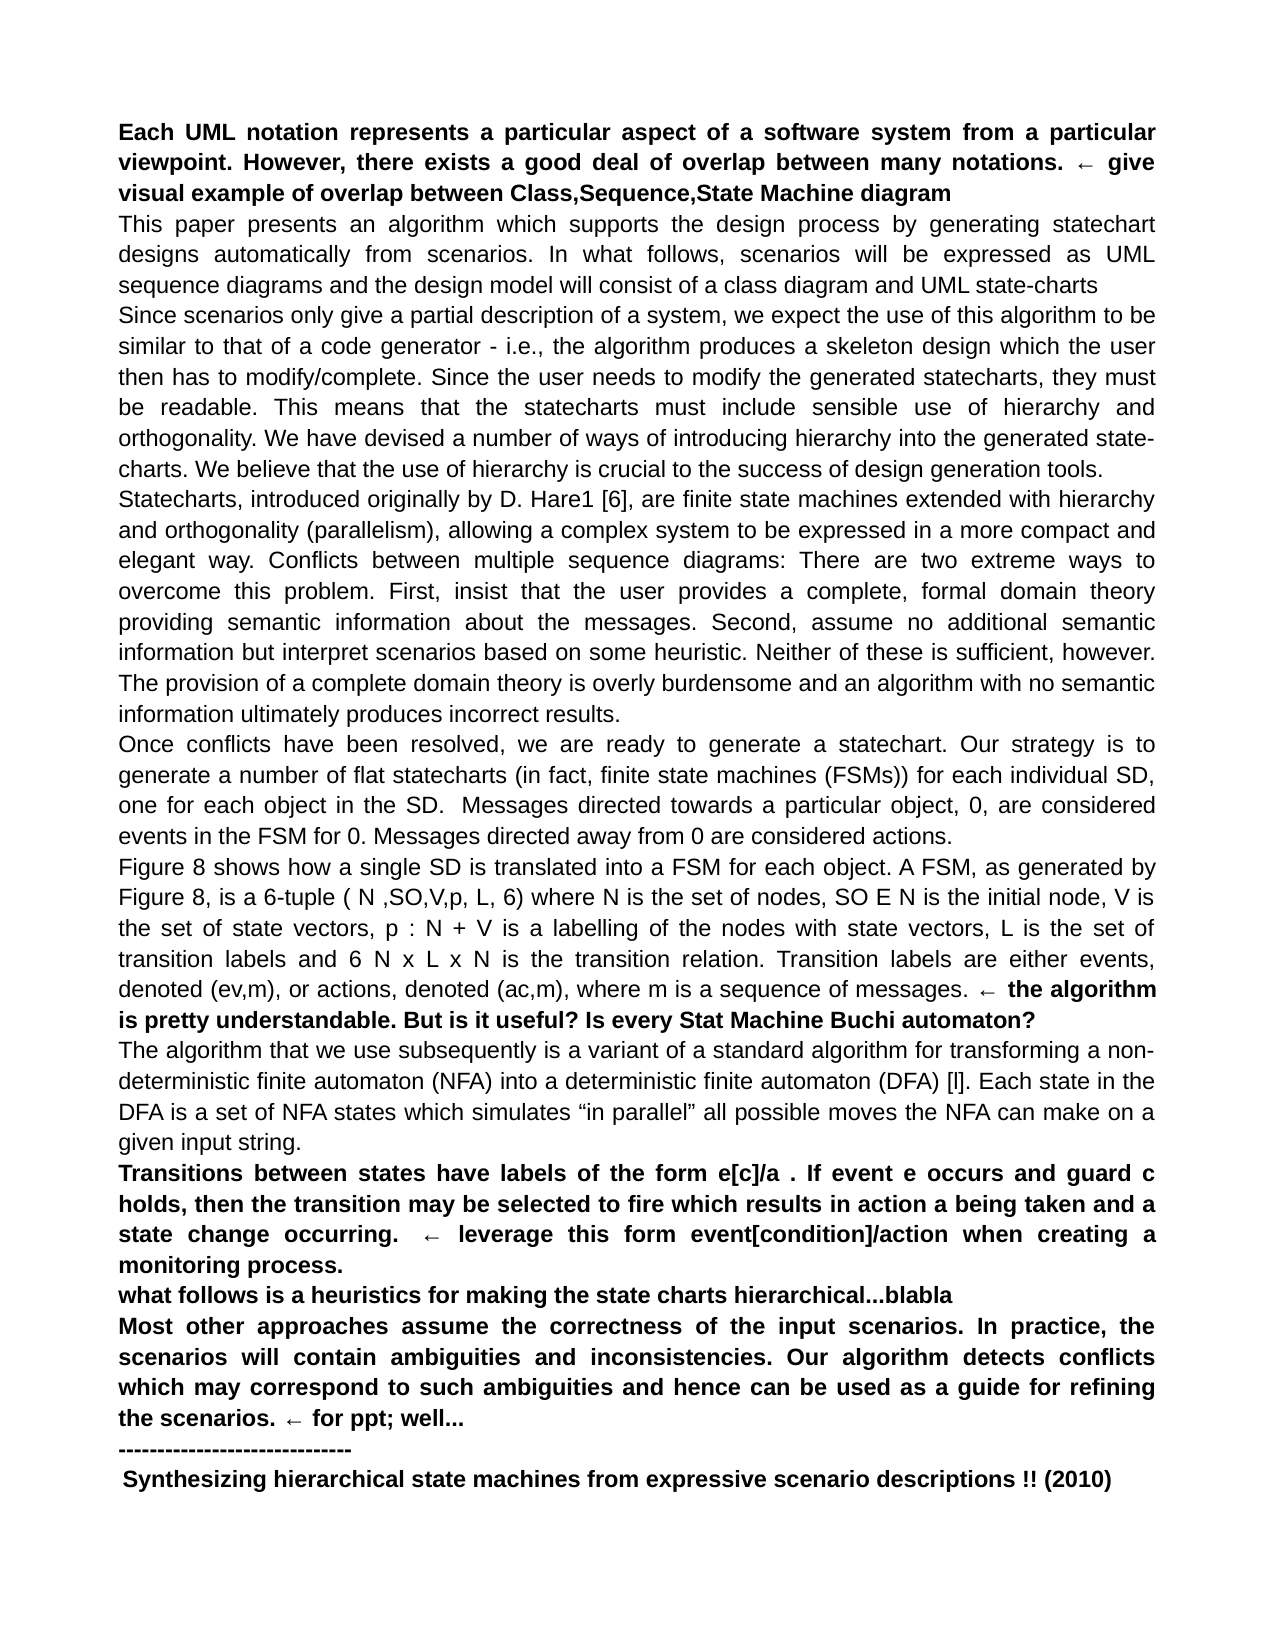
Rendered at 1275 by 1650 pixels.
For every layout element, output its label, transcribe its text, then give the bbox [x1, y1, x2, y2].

text Once conflicts have been resolved, we are ready to generate a statechart. Our strategy is to generate a number of flat statecharts (in fact, finite state machines (FSMs)) for each individual SD, one for each object in the SD. Messages directed towards a particular object, 0, are considered events in the FSM for 0. Messages directed away from 0 are considered actions. [118, 731, 1157, 849]
text ------------------------------ [118, 1435, 1157, 1462]
text what follows is a heuristics for making the state charts hierarchical...blabla [118, 1282, 1157, 1309]
text Since scenarios only give a partial description of a system, we expect the use of this algorithm to be similar to that of a code generator - i.e., the algorithm produces a skeleton design which the user then has to modify/complete. Since the user needs to modify the generated statecharts, they must be readable. This means that the statecharts must include sensible use of hierarchy and orthogonality. We have devised a number of ways of introducing hierarchy into the generated state-charts. We believe that the use of hierarchy is crucial to the success of design generation tools. [118, 302, 1157, 482]
text Figure 8 shows how a single SD is translated into a FSM for each object. A FSM, as generated by Figure 8, is a 6-tuple ( N ,SO,V,p, L, 6) where N is the set of nodes, SO E N is the initial node, V is the set of state vectors, p : N + V is a labelling of the nodes with state vectors, L is the set of transition labels and 6 N x L x N is the transition relation. Transition labels are either events, denoted (ev,m), or actions, denoted (ac,m), where m is a sequence of messages. ← the algorithm is pretty understandable. But is it useful? Is every Stat Machine Buchi automaton? [118, 853, 1157, 1033]
text Most other approaches assume the correctness of the input scenarios. In practice, the scenarios will contain ambiguities and inconsistencies. Our algorithm detects conflicts which may correspond to such ambiguities and hence can be used as a guide for refining the scenarios. ← for ppt; well... [118, 1312, 1157, 1431]
text Transitions between states have labels of the form e[c]/a . If event e occurs and guard c holds, then the transition may be selected to fire which results in action a being taken and a state change occurring. ← leverage this form event[condition]/action when creating a monitoring process. [118, 1159, 1157, 1278]
text This paper presents an algorithm which supports the design process by generating statechart designs automatically from scenarios. In what follows, scenarios will be expressed as UML sequence diagrams and the design model will consist of a class diagram and UML state-charts [118, 210, 1157, 298]
text The algorithm that we use subsequently is a variant of a standard algorithm for transforming a non-deterministic finite automaton (NFA) into a deterministic finite automaton (DFA) [l]. Each state in the DFA is a set of NFA states which simulates “in parallel” all possible moves the NFA can make on a given input string. [118, 1037, 1157, 1156]
text Statecharts, introduced originally by D. Hare1 [6], are finite state machines extended with hierarchy and orthogonality (parallelism), allowing a complex system to be expressed in a more compact and elegant way. Conflicts between multiple sequence diagrams: There are two extreme ways to overcome this problem. First, insist that the user provides a complete, formal domain theory providing semantic information about the messages. Second, assume no additional semantic information but interpret scenarios based on some heuristic. Neither of these is sufficient, however. The provision of a complete domain theory is overly burdensome and an algorithm with no semantic information ultimately produces incorrect results. [118, 486, 1157, 727]
text Each UML notation represents a particular aspect of a software system from a particular viewpoint. However, there exists a good deal of overlap between many notations. ← give visual example of overlap between Class,Sequence,State Machine diagram [118, 118, 1157, 206]
text Synthesizing hierarchical state machines from expressive scenario descriptions !! (2010) [122, 1466, 1157, 1492]
